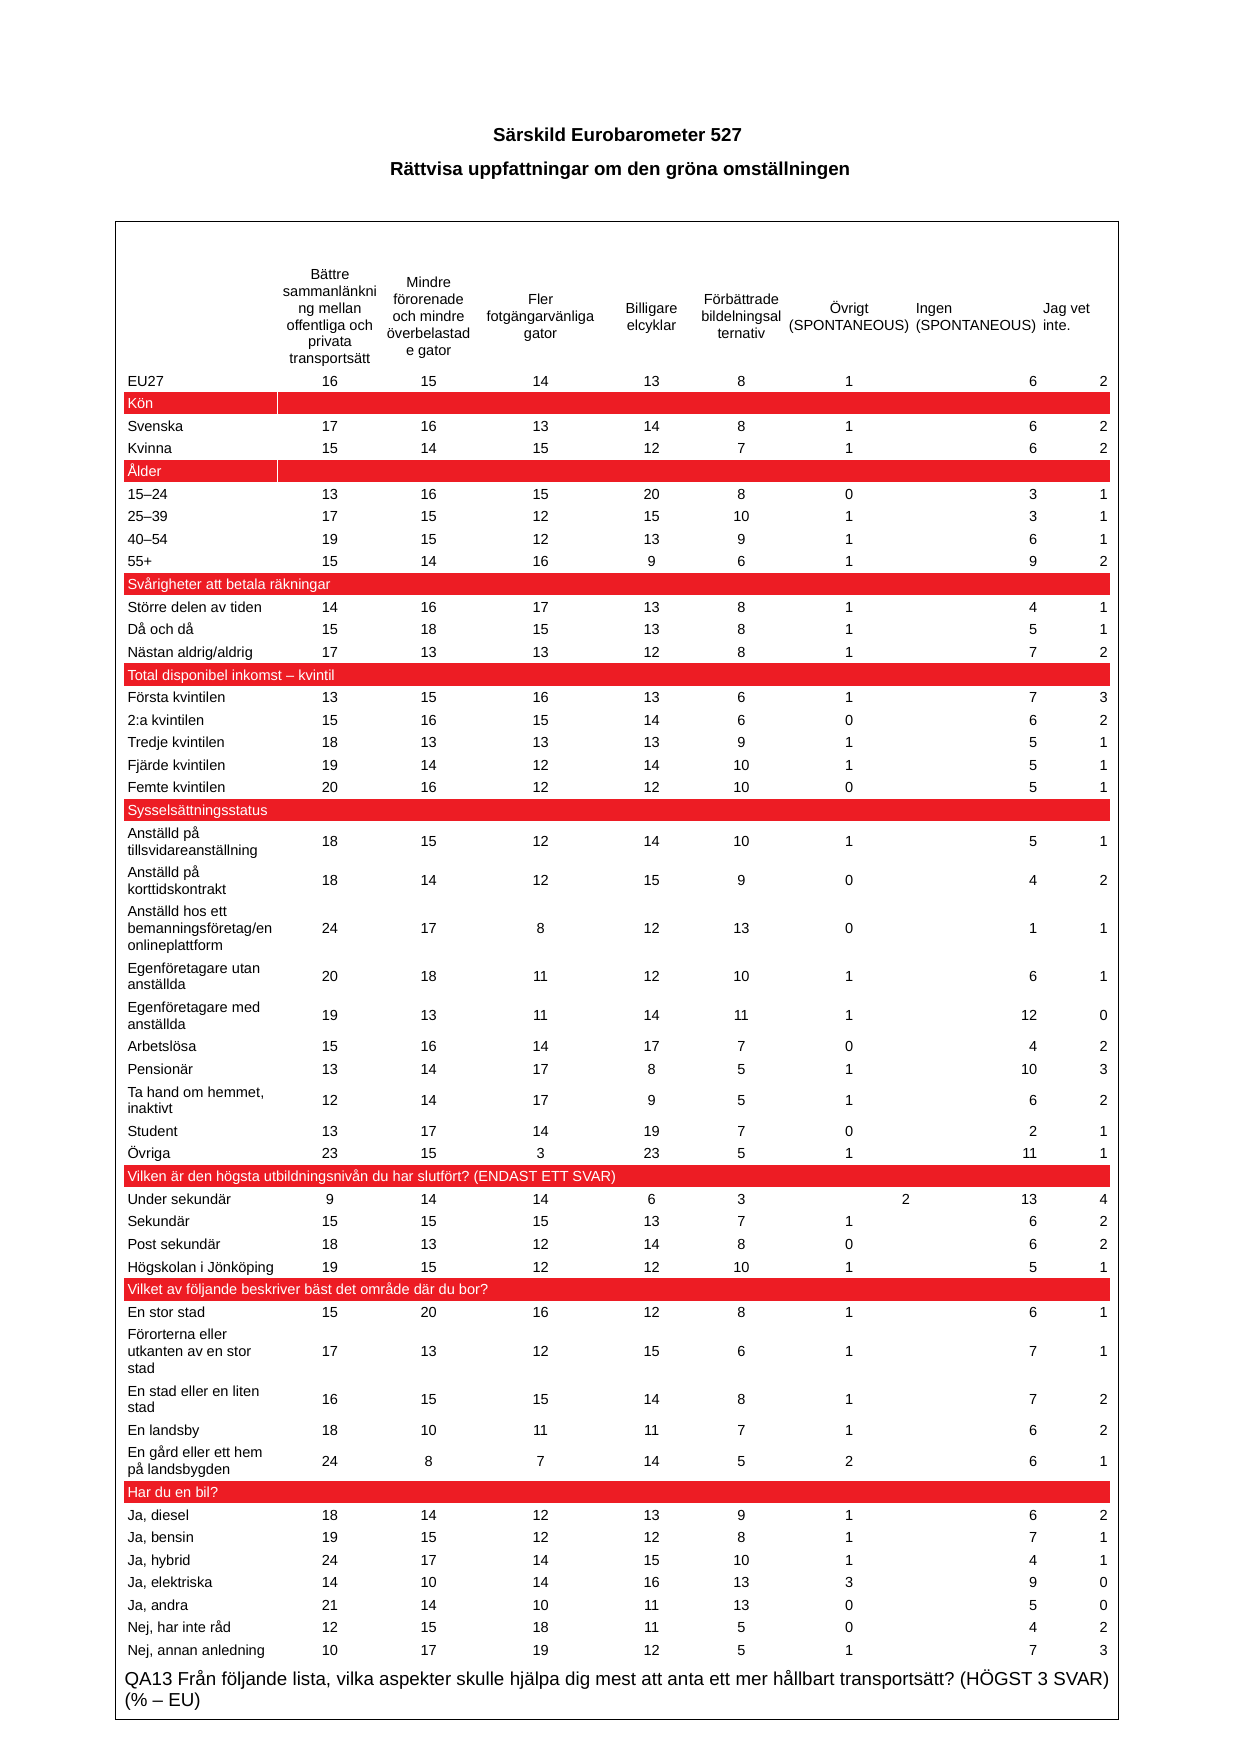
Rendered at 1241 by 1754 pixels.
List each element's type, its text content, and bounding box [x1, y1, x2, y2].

table_cell 11 [606, 1616, 697, 1639]
table_cell 16 [382, 595, 475, 618]
table_cell [382, 460, 475, 482]
table_cell 3 [1040, 686, 1110, 708]
table_cell 15 [606, 861, 697, 900]
table_cell 6 [697, 686, 785, 708]
table_cell 12 [475, 1526, 606, 1548]
table_cell 6 [913, 709, 1040, 731]
table_cell Förorterna eller utkanten av en stor stad [124, 1323, 277, 1379]
table_cell 2 [1040, 415, 1110, 437]
table_cell 12 [475, 1255, 606, 1278]
table_cell 11 [606, 1594, 697, 1616]
table_cell Nej, har inte råd [124, 1616, 277, 1639]
table_cell 10 [278, 1639, 382, 1661]
table_cell 1 [1040, 505, 1110, 528]
table_cell Kön [124, 392, 277, 414]
table_header Jag vet inte. [1040, 263, 1110, 369]
table_cell 15 [278, 618, 382, 641]
table_cell 0 [785, 900, 913, 956]
table_cell 7 [697, 1035, 785, 1058]
table_cell 13 [382, 641, 475, 663]
table_cell 19 [606, 1120, 697, 1142]
table_cell 2:a kvintilen [124, 709, 277, 731]
table_cell 7 [913, 1526, 1040, 1548]
table_cell 12 [475, 776, 606, 799]
table_cell 13 [606, 369, 697, 392]
table_cell 6 [913, 437, 1040, 460]
table_cell 15 [382, 686, 475, 708]
table_cell 1 [785, 686, 913, 708]
table_cell [606, 460, 697, 482]
table_cell 16 [382, 483, 475, 505]
table_cell 10 [382, 1571, 475, 1594]
table_cell 14 [606, 821, 697, 861]
table_cell 7 [913, 1639, 1040, 1661]
table_cell 1 [1040, 1323, 1110, 1379]
table_cell 16 [475, 686, 606, 708]
table_cell 13 [278, 1058, 382, 1080]
table_cell 1 [913, 900, 1040, 956]
table_header Övrigt (SPONTANEOUS) [785, 263, 913, 369]
table_cell 3 [913, 505, 1040, 528]
table_cell 14 [475, 1035, 606, 1058]
table_cell 15 [382, 1526, 475, 1548]
table_cell 5 [697, 1142, 785, 1165]
table_cell 1 [1040, 1549, 1110, 1571]
table_cell 7 [913, 641, 1040, 663]
table_cell [697, 663, 785, 686]
table_cell 1 [785, 618, 913, 641]
table_cell Anställd på tillsvidareanställning [124, 821, 277, 861]
table_cell 5 [913, 776, 1040, 799]
table_cell Femte kvintilen [124, 776, 277, 799]
table_cell 19 [278, 754, 382, 776]
table_cell 13 [697, 900, 785, 956]
table_cell 2 [1040, 1233, 1110, 1255]
table_cell 15 [475, 1379, 606, 1419]
table_cell En stor stad [124, 1301, 277, 1323]
table_cell 13 [697, 1571, 785, 1594]
table_cell 7 [697, 1419, 785, 1441]
table_cell 14 [278, 595, 382, 618]
table_cell 13 [913, 1188, 1040, 1210]
table_cell 7 [913, 1323, 1040, 1379]
table_cell Då och då [124, 618, 277, 641]
table_cell [785, 573, 913, 595]
table_header Fler fotgängarvänliga gator [475, 263, 606, 369]
table_cell 12 [606, 1255, 697, 1278]
table_cell 13 [382, 1323, 475, 1379]
table_cell 9 [278, 1188, 382, 1210]
table_cell [1040, 799, 1110, 821]
table_cell 14 [606, 709, 697, 731]
table_cell 14 [382, 754, 475, 776]
table_cell Pensionär [124, 1058, 277, 1080]
table_cell [785, 392, 913, 414]
table_cell 1 [1040, 528, 1110, 550]
table_cell 13 [606, 618, 697, 641]
table_cell 13 [606, 1210, 697, 1233]
table_cell 4 [913, 1549, 1040, 1571]
table_cell 15 [606, 1549, 697, 1571]
table_cell 1 [785, 1526, 913, 1548]
table_cell 1 [785, 1058, 913, 1080]
table_cell 7 [697, 1120, 785, 1142]
table_header Mindre förorenade och mindre överbelastade gator [382, 263, 475, 369]
table_cell 13 [475, 731, 606, 754]
table_cell 1 [785, 369, 913, 392]
table_cell 13 [382, 731, 475, 754]
table_cell Under sekundär [124, 1188, 277, 1210]
table_cell 8 [697, 618, 785, 641]
table_cell 1 [785, 505, 913, 528]
table_cell 6 [913, 1080, 1040, 1120]
table_cell 15 [382, 1142, 475, 1165]
table_cell [785, 799, 913, 821]
table_cell 6 [913, 956, 1040, 996]
table_cell 14 [475, 1571, 606, 1594]
table_cell 7 [697, 1210, 785, 1233]
table_cell 9 [697, 731, 785, 754]
table_cell [475, 573, 606, 595]
table_cell 1 [1040, 754, 1110, 776]
table_header [124, 263, 277, 369]
table_cell [697, 460, 785, 482]
table_cell 5 [913, 1594, 1040, 1616]
table_cell 4 [913, 1616, 1040, 1639]
table_cell 13 [606, 595, 697, 618]
table_cell [475, 799, 606, 821]
table_cell [785, 663, 913, 686]
table_cell 15 [382, 528, 475, 550]
table_cell 1 [785, 437, 913, 460]
table_cell 6 [913, 1210, 1040, 1233]
table_cell 12 [606, 641, 697, 663]
table_cell 1 [785, 731, 913, 754]
table_cell 19 [278, 1255, 382, 1278]
table_cell 1 [1040, 1255, 1110, 1278]
table_cell 18 [278, 821, 382, 861]
table_cell 16 [278, 1379, 382, 1419]
table_cell 8 [697, 1526, 785, 1548]
table_cell 16 [382, 1035, 475, 1058]
table_cell [475, 392, 606, 414]
table_cell 12 [475, 861, 606, 900]
table_cell 0 [785, 1594, 913, 1616]
table_cell 1 [785, 1419, 913, 1441]
table_cell 23 [278, 1142, 382, 1165]
table_cell 2 [1040, 1503, 1110, 1526]
table_cell Ja, bensin [124, 1526, 277, 1548]
table_cell 0 [785, 1233, 913, 1255]
table_cell 15 [475, 1210, 606, 1233]
table_cell 8 [475, 900, 606, 956]
table_cell 10 [697, 1549, 785, 1571]
table_cell 1 [1040, 900, 1110, 956]
table_cell 18 [278, 861, 382, 900]
table_cell 4 [913, 1035, 1040, 1058]
table_cell 13 [606, 731, 697, 754]
table_cell 16 [382, 415, 475, 437]
table_cell 10 [697, 776, 785, 799]
table_cell 13 [382, 996, 475, 1035]
table_cell 13 [278, 1120, 382, 1142]
table_cell 15 [382, 505, 475, 528]
table_cell [1040, 392, 1110, 414]
table_cell 0 [785, 1120, 913, 1142]
table_cell 14 [606, 754, 697, 776]
table_cell [913, 1165, 1040, 1187]
table_cell 14 [382, 861, 475, 900]
table_cell 12 [278, 1616, 382, 1639]
table_cell 9 [697, 1503, 785, 1526]
table_cell 14 [382, 1058, 475, 1080]
table_cell 12 [606, 1301, 697, 1323]
table_cell 16 [382, 709, 475, 731]
table_cell [1040, 1165, 1110, 1187]
table_cell 16 [278, 369, 382, 392]
table_cell 18 [278, 1503, 382, 1526]
table_cell 14 [606, 1441, 697, 1481]
table_cell 7 [913, 686, 1040, 708]
table_cell 6 [913, 1441, 1040, 1481]
table_cell 8 [697, 1301, 785, 1323]
table_cell 15 [382, 1616, 475, 1639]
table_cell 1 [785, 996, 913, 1035]
table_cell 1 [785, 1142, 913, 1165]
table_cell 13 [606, 686, 697, 708]
table_cell [278, 392, 382, 414]
table_cell 15 [475, 709, 606, 731]
table_cell 2 [1040, 709, 1110, 731]
table_cell 17 [475, 1080, 606, 1120]
table_cell [606, 799, 697, 821]
table_cell [913, 1278, 1040, 1301]
table_cell [697, 1165, 785, 1187]
table_cell Har du en bil? [124, 1481, 606, 1503]
table_cell 24 [278, 1441, 382, 1481]
table_cell 16 [382, 776, 475, 799]
table_cell 3 [1040, 1639, 1110, 1661]
table_cell 9 [913, 1571, 1040, 1594]
table_cell 5 [697, 1639, 785, 1661]
table_cell [913, 573, 1040, 595]
table_cell 23 [606, 1142, 697, 1165]
table_cell 1 [1040, 1441, 1110, 1481]
table_cell 8 [606, 1058, 697, 1080]
table_cell 13 [382, 1233, 475, 1255]
table_cell 18 [475, 1616, 606, 1639]
table_cell 6 [697, 550, 785, 573]
table_cell 4 [913, 861, 1040, 900]
table_cell 20 [278, 776, 382, 799]
table_cell 12 [606, 900, 697, 956]
table_cell 3 [697, 1188, 785, 1210]
table_cell [913, 460, 1040, 482]
table_cell 1 [1040, 483, 1110, 505]
table_cell Post sekundär [124, 1233, 277, 1255]
table_cell 1 [785, 1379, 913, 1419]
table_cell Ja, elektriska [124, 1571, 277, 1594]
table_cell 8 [697, 1379, 785, 1419]
table_cell 40–54 [124, 528, 277, 550]
table_cell 14 [382, 1080, 475, 1120]
table_cell En gård eller ett hem på landsbygden [124, 1441, 277, 1481]
table_cell 14 [606, 415, 697, 437]
table_cell 13 [606, 1503, 697, 1526]
table_cell 1 [785, 1210, 913, 1233]
table_cell 15 [382, 1210, 475, 1233]
table_cell [475, 460, 606, 482]
table_cell 13 [606, 528, 697, 550]
table_cell Fjärde kvintilen [124, 754, 277, 776]
table_cell Sekundär [124, 1210, 277, 1233]
table_cell 9 [697, 861, 785, 900]
table_cell 3 [913, 483, 1040, 505]
table_cell Vilken är den högsta utbildningsnivån du har slutfört? (ENDAST ETT SVAR) [124, 1165, 697, 1187]
table_cell Ja, diesel [124, 1503, 277, 1526]
table_cell 8 [382, 1441, 475, 1481]
table_cell 13 [475, 415, 606, 437]
table_cell 14 [475, 369, 606, 392]
table_cell 3 [475, 1142, 606, 1165]
table_cell 14 [606, 996, 697, 1035]
table_cell [913, 799, 1040, 821]
table_cell 15–24 [124, 483, 277, 505]
table_cell 15 [278, 437, 382, 460]
table_cell [1040, 1481, 1110, 1503]
table_cell [785, 460, 913, 482]
table_cell 15 [382, 369, 475, 392]
table_cell 17 [475, 1058, 606, 1080]
table_cell 15 [382, 821, 475, 861]
table_cell 1 [785, 415, 913, 437]
table_cell 16 [606, 1571, 697, 1594]
table_cell 21 [278, 1594, 382, 1616]
table_cell 1 [1040, 595, 1110, 618]
table_cell [697, 573, 785, 595]
table_cell 1 [785, 754, 913, 776]
table_cell 24 [278, 900, 382, 956]
table_cell [606, 1481, 697, 1503]
table_cell 17 [475, 595, 606, 618]
table_cell 3 [785, 1571, 913, 1594]
table_cell 14 [382, 1188, 475, 1210]
table_cell [697, 799, 785, 821]
table_cell 2 [785, 1188, 913, 1210]
table_header Billigare elcyklar [606, 263, 697, 369]
table_cell 1 [785, 641, 913, 663]
table_cell EU27 [124, 369, 277, 392]
table_cell [1040, 663, 1110, 686]
table_cell 10 [913, 1058, 1040, 1080]
table_cell 20 [382, 1301, 475, 1323]
table_cell 15 [475, 483, 606, 505]
table_cell Arbetslösa [124, 1035, 277, 1058]
table_cell 20 [278, 956, 382, 996]
table_cell 12 [475, 1323, 606, 1379]
table_cell 6 [913, 415, 1040, 437]
table_cell 1 [1040, 1120, 1110, 1142]
table_cell 1 [1040, 618, 1110, 641]
table_cell 15 [278, 1301, 382, 1323]
table_cell 2 [1040, 1210, 1110, 1233]
table_cell 7 [913, 1379, 1040, 1419]
table_cell 11 [697, 996, 785, 1035]
table_cell 15 [606, 1323, 697, 1379]
table_cell 6 [606, 1188, 697, 1210]
table_cell 13 [697, 1594, 785, 1616]
table_cell 6 [913, 1301, 1040, 1323]
table_cell 2 [1040, 369, 1110, 392]
table_cell 1 [785, 1549, 913, 1571]
table_cell 5 [913, 618, 1040, 641]
table_cell 0 [785, 1035, 913, 1058]
table_cell 7 [697, 437, 785, 460]
table_cell 5 [697, 1616, 785, 1639]
table_cell 5 [697, 1441, 785, 1481]
table_cell 19 [278, 528, 382, 550]
table_cell 6 [913, 1419, 1040, 1441]
table_cell 1 [1040, 956, 1110, 996]
table_cell 17 [278, 505, 382, 528]
table_cell 18 [278, 731, 382, 754]
table_cell 12 [278, 1080, 382, 1120]
table_cell 11 [606, 1419, 697, 1441]
table_cell 10 [697, 1255, 785, 1278]
table_cell [697, 1481, 785, 1503]
table_cell 20 [606, 483, 697, 505]
table_cell 10 [697, 754, 785, 776]
table_cell 19 [278, 1526, 382, 1548]
table_cell 16 [475, 550, 606, 573]
table_cell Ja, andra [124, 1594, 277, 1616]
table_cell 18 [382, 618, 475, 641]
table_cell 1 [785, 550, 913, 573]
table_cell Första kvintilen [124, 686, 277, 708]
table_cell 14 [382, 1594, 475, 1616]
table_cell 10 [697, 821, 785, 861]
table_cell 1 [1040, 1142, 1110, 1165]
table_header Bättre sammanlänkning mellan offentliga och privata transportsätt [278, 263, 382, 369]
table_cell 0 [785, 776, 913, 799]
table_cell 17 [278, 641, 382, 663]
table_cell 2 [1040, 1035, 1110, 1058]
table_cell 10 [697, 956, 785, 996]
table_cell 14 [606, 1233, 697, 1255]
table_cell 2 [1040, 1080, 1110, 1120]
table_cell 6 [913, 1233, 1040, 1255]
table_cell Större delen av tiden [124, 595, 277, 618]
table_cell 11 [913, 1142, 1040, 1165]
table_header Förbättrade bildelningsalternativ [697, 263, 785, 369]
table_cell Anställd på korttidskontrakt [124, 861, 277, 900]
table_cell En stad eller en liten stad [124, 1379, 277, 1419]
table_cell 8 [697, 483, 785, 505]
table_cell 8 [697, 641, 785, 663]
table_cell En landsby [124, 1419, 277, 1441]
table_cell 1 [1040, 1526, 1110, 1548]
table_cell 15 [606, 505, 697, 528]
table_cell 1 [1040, 776, 1110, 799]
table_cell 17 [382, 900, 475, 956]
table_cell [913, 1481, 1040, 1503]
table_cell [785, 1481, 913, 1503]
table_cell 1 [1040, 1301, 1110, 1323]
table_cell 2 [1040, 1616, 1110, 1639]
table_cell 15 [278, 550, 382, 573]
table_cell [1040, 460, 1110, 482]
table_cell 12 [606, 776, 697, 799]
table_cell 18 [278, 1419, 382, 1441]
table_cell 0 [1040, 1594, 1110, 1616]
table_cell 15 [382, 1379, 475, 1419]
table_cell 1 [785, 528, 913, 550]
table_cell Svenska [124, 415, 277, 437]
table_cell 1 [1040, 731, 1110, 754]
table_cell 8 [697, 369, 785, 392]
table_cell 13 [278, 483, 382, 505]
table_cell 8 [697, 1233, 785, 1255]
table_cell [382, 392, 475, 414]
table_cell 13 [278, 686, 382, 708]
table_cell 6 [697, 1323, 785, 1379]
table_cell 18 [278, 1233, 382, 1255]
table_cell 17 [382, 1549, 475, 1571]
table_cell 19 [475, 1639, 606, 1661]
table_cell [606, 392, 697, 414]
table_cell 0 [785, 861, 913, 900]
table_cell Vilket av följande beskriver bäst det område där du bor? [124, 1278, 785, 1301]
table_cell 10 [475, 1594, 606, 1616]
table_cell Kvinna [124, 437, 277, 460]
table_cell Ålder [124, 460, 277, 482]
table_cell 12 [606, 956, 697, 996]
table_cell Tredje kvintilen [124, 731, 277, 754]
table_cell [785, 1278, 913, 1301]
table_cell 5 [913, 1255, 1040, 1278]
table_cell 2 [1040, 1419, 1110, 1441]
table_cell 17 [606, 1035, 697, 1058]
table_cell 14 [475, 1549, 606, 1571]
table_cell 17 [278, 415, 382, 437]
table_cell 14 [278, 1571, 382, 1594]
table_cell 12 [606, 1526, 697, 1548]
table_cell 14 [475, 1120, 606, 1142]
table_cell Anställd hos ett bemanningsföretag/en onlineplattform [124, 900, 277, 956]
table_cell 6 [913, 528, 1040, 550]
table_cell 2 [1040, 861, 1110, 900]
table_cell 15 [475, 618, 606, 641]
table_cell 55+ [124, 550, 277, 573]
table_cell 14 [606, 1379, 697, 1419]
table_cell 9 [606, 1080, 697, 1120]
table_cell 1 [785, 1639, 913, 1661]
table_cell 4 [1040, 1188, 1110, 1210]
table_cell 0 [785, 1616, 913, 1639]
table_cell 15 [382, 1255, 475, 1278]
table_cell [913, 663, 1040, 686]
table_header Ingen (SPONTANEOUS) [913, 263, 1040, 369]
table_cell Svårigheter att betala räkningar [124, 573, 475, 595]
table_cell 9 [913, 550, 1040, 573]
table_cell Egenföretagare utan anställda [124, 956, 277, 996]
table_cell 2 [1040, 550, 1110, 573]
table_cell 15 [475, 437, 606, 460]
table_cell 15 [278, 1035, 382, 1058]
table_cell 2 [1040, 641, 1110, 663]
table_cell Total disponibel inkomst – kvintil [124, 663, 697, 686]
table_cell 1 [785, 1323, 913, 1379]
table_cell 12 [475, 754, 606, 776]
table_cell 12 [913, 996, 1040, 1035]
table_cell 8 [697, 595, 785, 618]
table_cell 11 [475, 1419, 606, 1441]
table_cell 14 [382, 437, 475, 460]
table_cell 1 [1040, 821, 1110, 861]
table_cell 12 [475, 505, 606, 528]
table_cell Student [124, 1120, 277, 1142]
table_cell 12 [606, 437, 697, 460]
table_cell Egenföretagare med anställda [124, 996, 277, 1035]
table_cell Nästan aldrig/aldrig [124, 641, 277, 663]
table_cell 12 [475, 528, 606, 550]
table_cell Övriga [124, 1142, 277, 1165]
table_cell 6 [913, 369, 1040, 392]
table_cell 9 [697, 528, 785, 550]
table_cell 15 [278, 1210, 382, 1233]
table_cell 14 [475, 1188, 606, 1210]
table_cell 0 [785, 483, 913, 505]
table_cell [1040, 1278, 1110, 1301]
table_cell 0 [785, 709, 913, 731]
table_cell 11 [475, 956, 606, 996]
table_cell [913, 392, 1040, 414]
table_cell 10 [697, 505, 785, 528]
table_cell 6 [913, 1503, 1040, 1526]
table_cell 0 [1040, 1571, 1110, 1594]
table_cell 18 [382, 956, 475, 996]
table_cell Sysselsättningsstatus [124, 799, 475, 821]
table_cell Ja, hybrid [124, 1549, 277, 1571]
table_cell 11 [475, 996, 606, 1035]
table_cell 5 [697, 1058, 785, 1080]
table_cell 5 [913, 821, 1040, 861]
table_cell 19 [278, 996, 382, 1035]
table_cell 1 [785, 956, 913, 996]
table_cell 3 [1040, 1058, 1110, 1080]
table_cell 9 [606, 550, 697, 573]
table_cell 12 [606, 1639, 697, 1661]
table_cell 8 [697, 415, 785, 437]
table_cell 15 [278, 709, 382, 731]
table_cell 0 [1040, 996, 1110, 1035]
table_cell 5 [913, 731, 1040, 754]
table_cell 1 [785, 821, 913, 861]
table_cell 2 [913, 1120, 1040, 1142]
table_cell 17 [382, 1639, 475, 1661]
table_cell 1 [785, 1301, 913, 1323]
table_cell Högskolan i Jönköping [124, 1255, 277, 1278]
table_cell 5 [697, 1080, 785, 1120]
table_cell 12 [475, 821, 606, 861]
table_cell 14 [382, 550, 475, 573]
table_cell 10 [382, 1419, 475, 1441]
table_cell Ta hand om hemmet, inaktivt [124, 1080, 277, 1120]
table_cell 13 [475, 641, 606, 663]
table_cell 17 [382, 1120, 475, 1142]
table_cell 14 [382, 1503, 475, 1526]
table_cell 1 [785, 1080, 913, 1120]
text QA13 Från följande lista, vilka aspekter skulle hjälpa dig mest att anta ett mer hållbart transportsätt? (HÖGST 3 SVAR) (% – EU) [124, 1667, 1109, 1711]
table_cell [785, 1165, 913, 1187]
table_cell 6 [697, 709, 785, 731]
table_cell 12 [475, 1503, 606, 1526]
table_cell 25–39 [124, 505, 277, 528]
table_cell [606, 573, 697, 595]
table_cell [697, 392, 785, 414]
table_cell 7 [475, 1441, 606, 1481]
table_cell [1040, 573, 1110, 595]
table_cell 2 [1040, 437, 1110, 460]
table_cell 24 [278, 1549, 382, 1571]
table_cell 2 [785, 1441, 913, 1481]
table_cell 5 [913, 754, 1040, 776]
table_cell 1 [785, 1503, 913, 1526]
table_cell 4 [913, 595, 1040, 618]
table_cell 17 [278, 1323, 382, 1379]
table_cell 1 [785, 595, 913, 618]
table_cell 1 [785, 1255, 913, 1278]
table_cell 16 [475, 1301, 606, 1323]
table_cell 12 [475, 1233, 606, 1255]
table_cell 2 [1040, 1379, 1110, 1419]
table_cell [278, 460, 382, 482]
table_cell Nej, annan anledning [124, 1639, 277, 1661]
